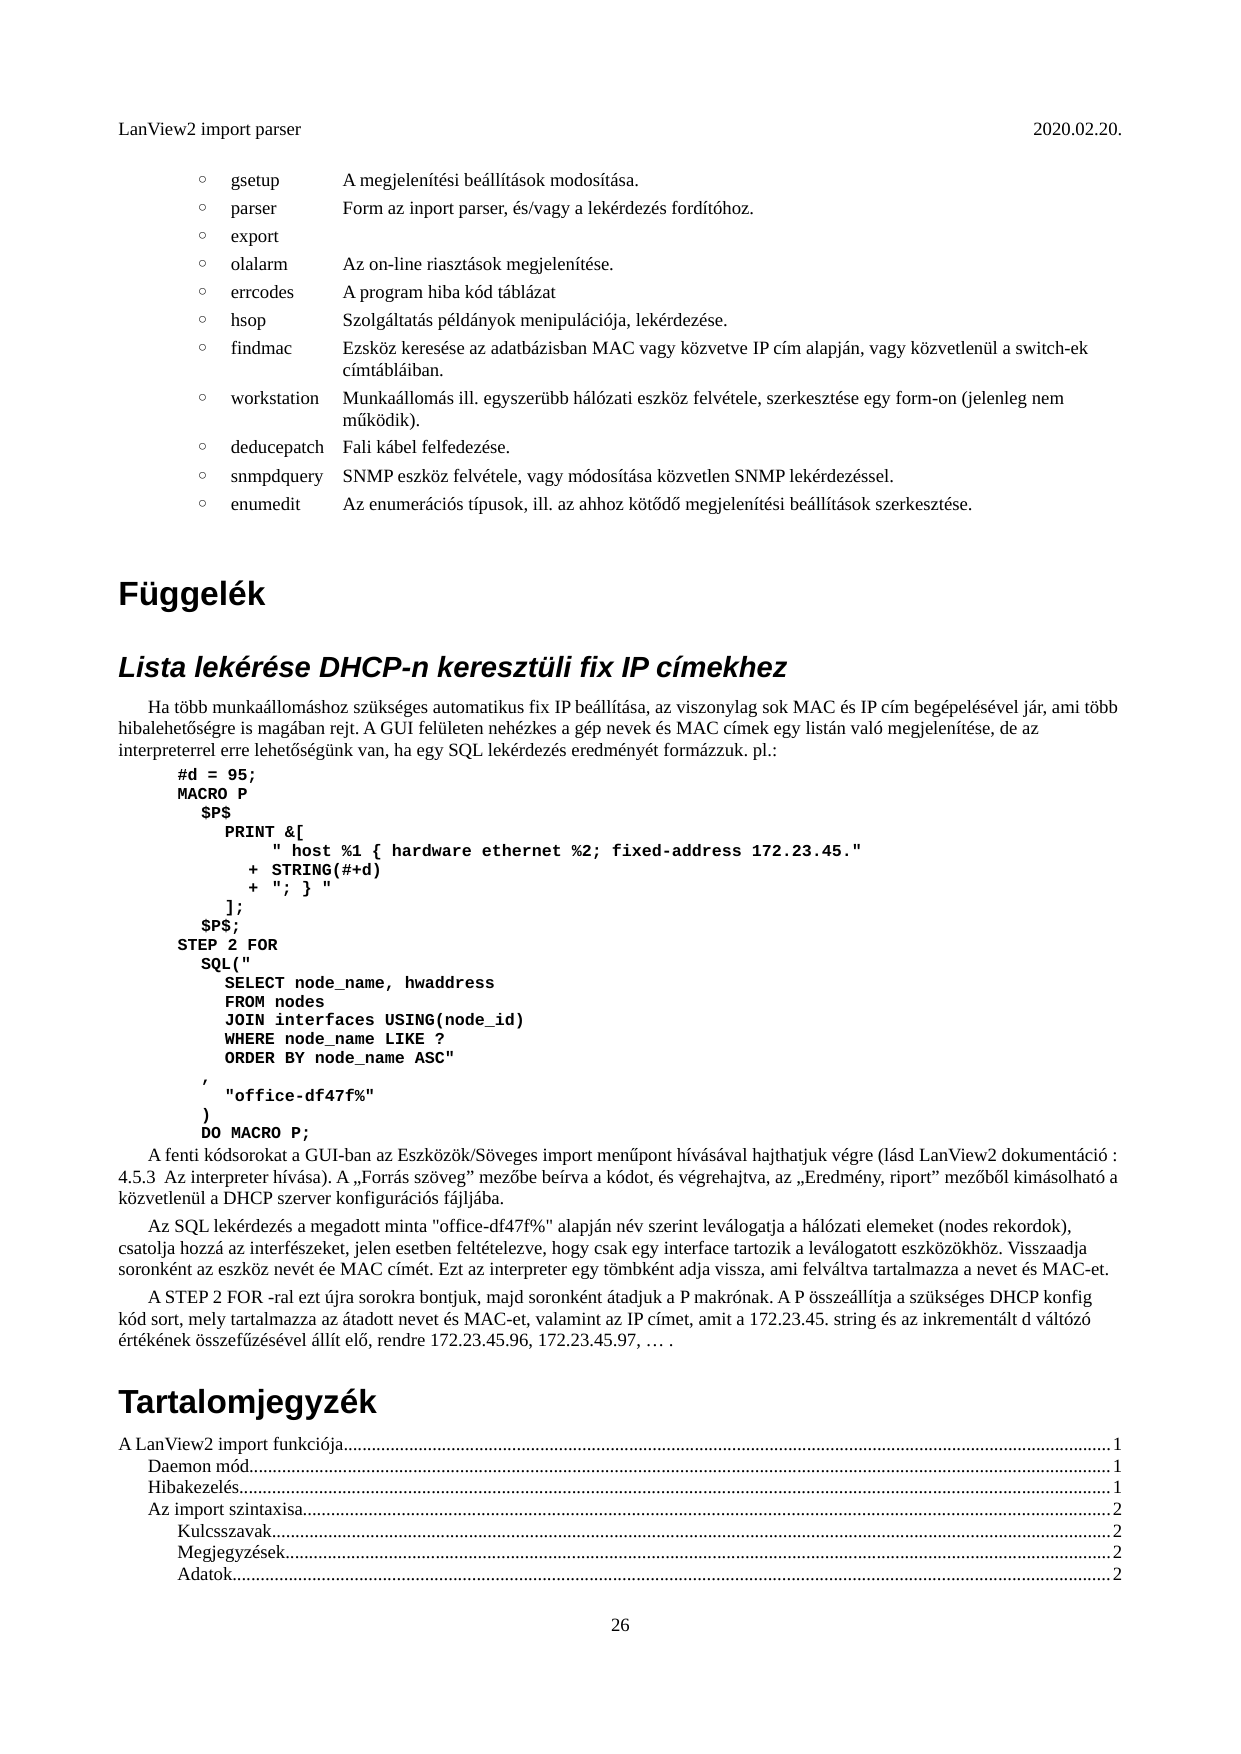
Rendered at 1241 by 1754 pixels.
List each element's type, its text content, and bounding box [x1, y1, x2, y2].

text A LanView2 import funkciója 1 [118, 1433, 1122, 1455]
text MACRO P [177, 786, 1122, 804]
text ORDER BY node_name ASC" [177, 1050, 1122, 1068]
text JOIN interfaces USING(node_id) [177, 1012, 1122, 1031]
text Hibakezelés 1 [148, 1476, 1122, 1498]
text DO MACRO P; [177, 1125, 1122, 1144]
list workstation Munkaállomás ill. egyszerübb hálózati eszköz felvétele, szerkesztése egy form-on (jelenleg nem működik). [195, 387, 1122, 430]
text Megjegyzések 2 [177, 1541, 1122, 1563]
subtitle Függelék [118, 573, 1122, 612]
text FROM nodes [177, 993, 1122, 1012]
list olalarm Az on-line riasztások megjelenítése. [195, 253, 1122, 275]
subtitle Lista lekérése DHCP-n keresztüli fix IP címekhez [118, 650, 1122, 683]
text PRINT &[ [177, 823, 1122, 842]
text , [177, 1068, 1122, 1087]
text Az SQL lekérdezés a megadott minta "office-df47f%" alapján név szerint leválogatja a hálózati elemeket (nodes rekordok), csatolja hozzá az interfészeket, jelen esetben feltételezve, hogy csak egy interface tartozik a leválogatott eszközökhöz. Visszaadja soronként az eszköz nevét ée MAC címét. Ezt az interpreter egy tömbként adja vissza, ami felváltva tartalmazza a nevet és MAC-et. [118, 1215, 1122, 1280]
text + "; } " [177, 880, 1122, 899]
list snmpdquery SNMP eszköz felvétele, vagy módosítása közvetlen SNMP lekérdezéssel. [195, 464, 1122, 486]
list deducepatch Fali kábel felfedezése. [195, 436, 1122, 458]
list hsop Szolgáltatás példányok menipulációja, lekérdezése. [195, 309, 1122, 331]
text #d = 95; [177, 767, 1122, 786]
text $P$; [177, 918, 1122, 937]
subtitle Tartalomjegyzék [118, 1382, 1122, 1421]
text $P$ [177, 804, 1122, 823]
text Adatok 2 [177, 1563, 1122, 1584]
text WHERE node_name LIKE ? [177, 1031, 1122, 1050]
text A fenti kódsorokat a GUI-ban az Eszközök/Söveges import menűpont hívásával hajthatjuk végre (lásd LanView2 dokumentáció : 4.5.3 Az interpreter hívása). A „Forrás szöveg” mezőbe beírva a kódot, és végrehajtva, az „Eredmény, riport” mezőből kimásolható a közvetlenül a DHCP szerver konfigurációs fájljába. [118, 1144, 1122, 1209]
list parser Form az inport parser, és/vagy a lekérdezés fordítóhoz. [195, 197, 1122, 219]
list export [195, 225, 1122, 247]
list gsetup A megjelenítési beállítások modosítása. [195, 169, 1122, 191]
text " host %1 { hardware ethernet %2; fixed-address 172.23.45." [177, 842, 1122, 861]
list enumedit Az enumerációs típusok, ill. az ahhoz kötődő megjelenítési beállítások szerkesztése. [195, 492, 1122, 514]
text ) [177, 1106, 1122, 1125]
text SQL(" [177, 955, 1122, 974]
text SELECT node_name, hwaddress [177, 974, 1122, 993]
list findmac Ezsköz keresése az adatbázisban MAC vagy közvetve IP cím alapján, vagy közvetlenül a switch-ek címtábláiban. [195, 337, 1122, 380]
text A STEP 2 FOR -ral ezt újra sorokra bontjuk, majd soronként átadjuk a P makrónak. A P összeállítja a szükséges DHCP konfig kód sort, mely tartalmazza az átadott nevet és MAC-et, valamint az IP címet, amit a 172.23.45. string és az inkrementált d váltózó értékének összefűzésével állít elő, rendre 172.23.45.96, 172.23.45.97, … . [118, 1286, 1122, 1351]
text Ha több munkaállomáshoz szükséges automatikus fix IP beállítása, az viszonylag sok MAC és IP cím begépelésével jár, ami több hibalehetőségre is magában rejt. A GUI felületen nehézkes a gép nevek és MAC címek egy listán való megjelenítése, de az interpreterrel erre lehetőségünk van, ha egy SQL lekérdezés eredményét formázzuk. pl.: [118, 696, 1122, 760]
text + STRING(#+d) [177, 861, 1122, 880]
list errcodes A program hiba kód táblázat [195, 281, 1122, 303]
text "office-df47f%" [177, 1087, 1122, 1106]
text Daemon mód 1 [148, 1455, 1122, 1476]
text Az import szintaxisa 2 [148, 1498, 1122, 1519]
text ]; [177, 899, 1122, 918]
text STEP 2 FOR [177, 937, 1122, 955]
text Kulcsszavak 2 [177, 1519, 1122, 1541]
